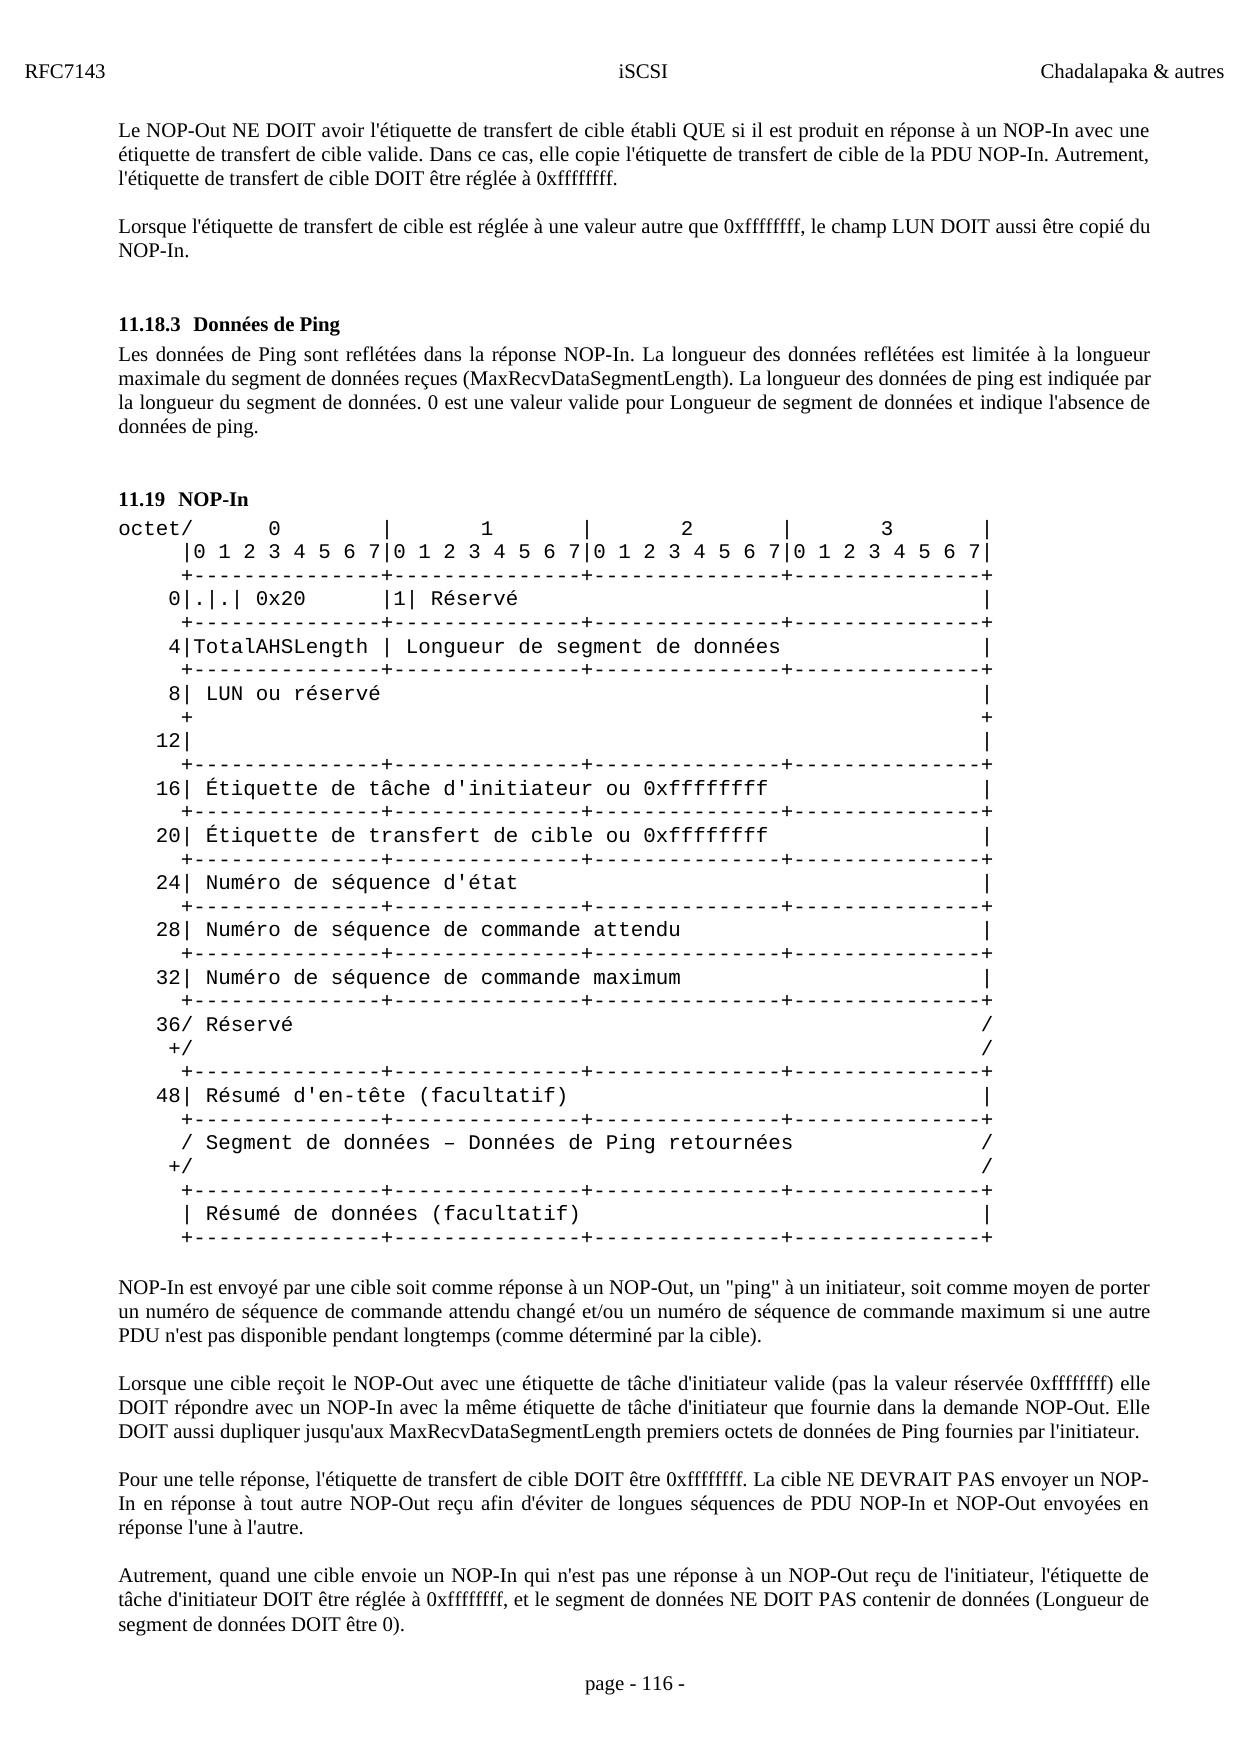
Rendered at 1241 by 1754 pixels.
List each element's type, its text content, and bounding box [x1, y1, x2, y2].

text 28| Numéro de séquence de commande attendu | [118, 919, 1152, 943]
text +---------------+---------------+---------------+---------------+ [118, 848, 1152, 872]
text Pour une telle réponse, l'étiquette de transfert de cible DOIT être 0xffffffff. La cible NE DEVRAIT PAS envoyer un NOP-In en réponse à tout autre NOP-Out reçu afin d'éviter de longues séquences de PDU NOP-In et NOP-Out envoyées en réponse l'une à l'autre. [118, 1467, 1152, 1539]
text NOP-In est envoyé par une cible soit comme réponse à un NOP-Out, un "ping" à un initiateur, soit comme moyen de porter un numéro de séquence de commande attendu changé et/ou un numéro de séquence de commande maximum si une autre PDU n'est pas disponible pendant longtemps (comme déterminé par la cible). [118, 1274, 1152, 1347]
text +---------------+---------------+---------------+---------------+ [118, 801, 1152, 825]
text +/ / [118, 1156, 1152, 1179]
text octet/ 0 | 1 | 2 | 3 | [118, 517, 1152, 541]
text +---------------+---------------+---------------+---------------+ [118, 990, 1152, 1014]
text Autrement, quand une cible envoie un NOP-In qui n'est pas une réponse à un NOP-Out reçu de l'initiateur, l'étiquette de tâche d'initiateur DOIT être réglée à 0xffffffff, et le segment de données NE DOIT PAS contenir de données (Longueur de segment de données DOIT être 0). [118, 1563, 1152, 1636]
text | Résumé de données (facultatif) | [118, 1203, 1152, 1227]
text Lorsque une cible reçoit le NOP-Out avec une étiquette de tâche d'initiateur valide (pas la valeur réservée 0xffffffff) elle DOIT répondre avec un NOP-In avec la même étiquette de tâche d'initiateur que fournie dans la demande NOP-Out. Elle DOIT aussi dupliquer jusqu'aux MaxRecvDataSegmentLength premiers octets de données de Ping fournies par l'initiateur. [118, 1371, 1152, 1443]
text 20| Étiquette de transfert de cible ou 0xffffffff | [118, 825, 1152, 848]
text 12| | [118, 730, 1152, 754]
text Le NOP-Out NE DOIT avoir l'étiquette de transfert de cible établi QUE si il est produit en réponse à un NOP-In avec une étiquette de transfert de cible valide. Dans ce cas, elle copie l'étiquette de transfert de cible de la PDU NOP-In. Autrement, l'étiquette de transfert de cible DOIT être réglée à 0xffffffff. [118, 118, 1152, 190]
text 32| Numéro de séquence de commande maximum | [118, 967, 1152, 990]
text 36/ Réservé / [118, 1014, 1152, 1038]
subtitle 11.19 NOP-In [118, 487, 1152, 511]
text |0 1 2 3 4 5 6 7|0 1 2 3 4 5 6 7|0 1 2 3 4 5 6 7|0 1 2 3 4 5 6 7| [118, 541, 1152, 565]
text 24| Numéro de séquence d'état | [118, 872, 1152, 896]
text Les données de Ping sont reflétées dans la réponse NOP-In. La longueur des données reflétées est limitée à la longueur maximale du segment de données reçues (MaxRecvDataSegmentLength). La longueur des données de ping est indiquée par la longueur du segment de données. 0 est une valeur valide pour Longueur de segment de données et indique l'absence de données de ping. [118, 342, 1152, 438]
text 8| LUN ou réservé | [118, 683, 1152, 707]
text 48| Résumé d'en-tête (facultatif) | [118, 1085, 1152, 1109]
text +/ / [118, 1038, 1152, 1061]
text +---------------+---------------+---------------+---------------+ [118, 1179, 1152, 1203]
text 16| Étiquette de tâche d'initiateur ou 0xffffffff | [118, 778, 1152, 801]
text +---------------+---------------+---------------+---------------+ [118, 1109, 1152, 1132]
text +---------------+---------------+---------------+---------------+ [118, 896, 1152, 919]
text +---------------+---------------+---------------+---------------+ [118, 612, 1152, 636]
text / Segment de données – Données de Ping retournées / [118, 1132, 1152, 1156]
text 4|TotalAHSLength | Longueur de segment de données | [118, 636, 1152, 659]
text 0|.|.| 0x20 |1| Réservé | [118, 588, 1152, 612]
text +---------------+---------------+---------------+---------------+ [118, 1227, 1152, 1251]
text +---------------+---------------+---------------+---------------+ [118, 659, 1152, 683]
text +---------------+---------------+---------------+---------------+ [118, 754, 1152, 778]
text +---------------+---------------+---------------+---------------+ [118, 943, 1152, 967]
subtitle 11.18.3 Données de Ping [118, 312, 1152, 336]
text +---------------+---------------+---------------+---------------+ [118, 565, 1152, 588]
text +---------------+---------------+---------------+---------------+ [118, 1061, 1152, 1085]
text Lorsque l'étiquette de transfert de cible est réglée à une valeur autre que 0xffffffff, le champ LUN DOIT aussi être copié du NOP-In. [118, 214, 1152, 262]
text + + [118, 707, 1152, 730]
